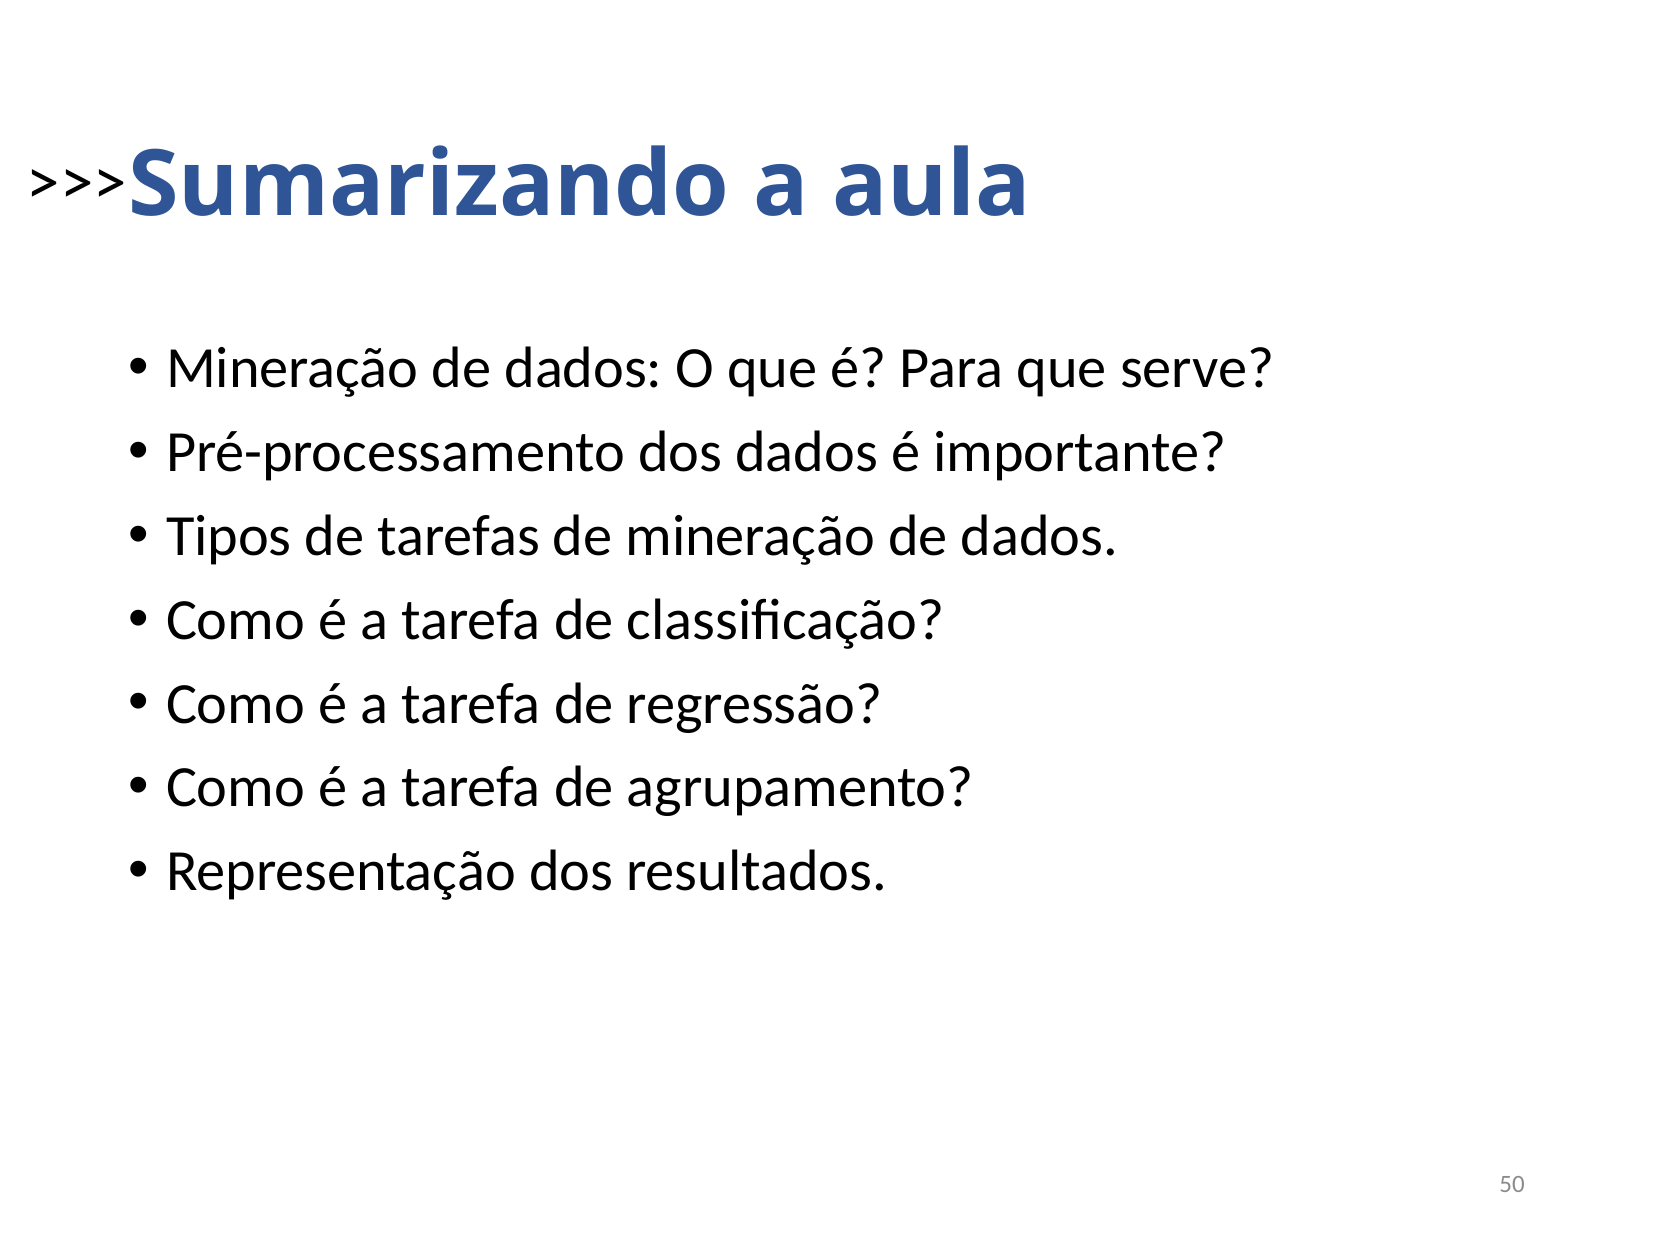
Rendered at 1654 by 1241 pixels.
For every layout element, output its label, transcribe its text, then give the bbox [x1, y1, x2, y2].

slide_number [1167, 1149, 1540, 1216]
list Mineração de dados: O que é? Para que serve? Pré-processamento dos dados é importante? Tipos de tarefas de mineração de dados. Como é a tarefa de classificação? Como é a tarefa de regressão? Como é a tarefa de agrupamento? Representação dos resultados. [113, 330, 1540, 1117]
title Sumarizando a aula [113, 65, 1540, 306]
